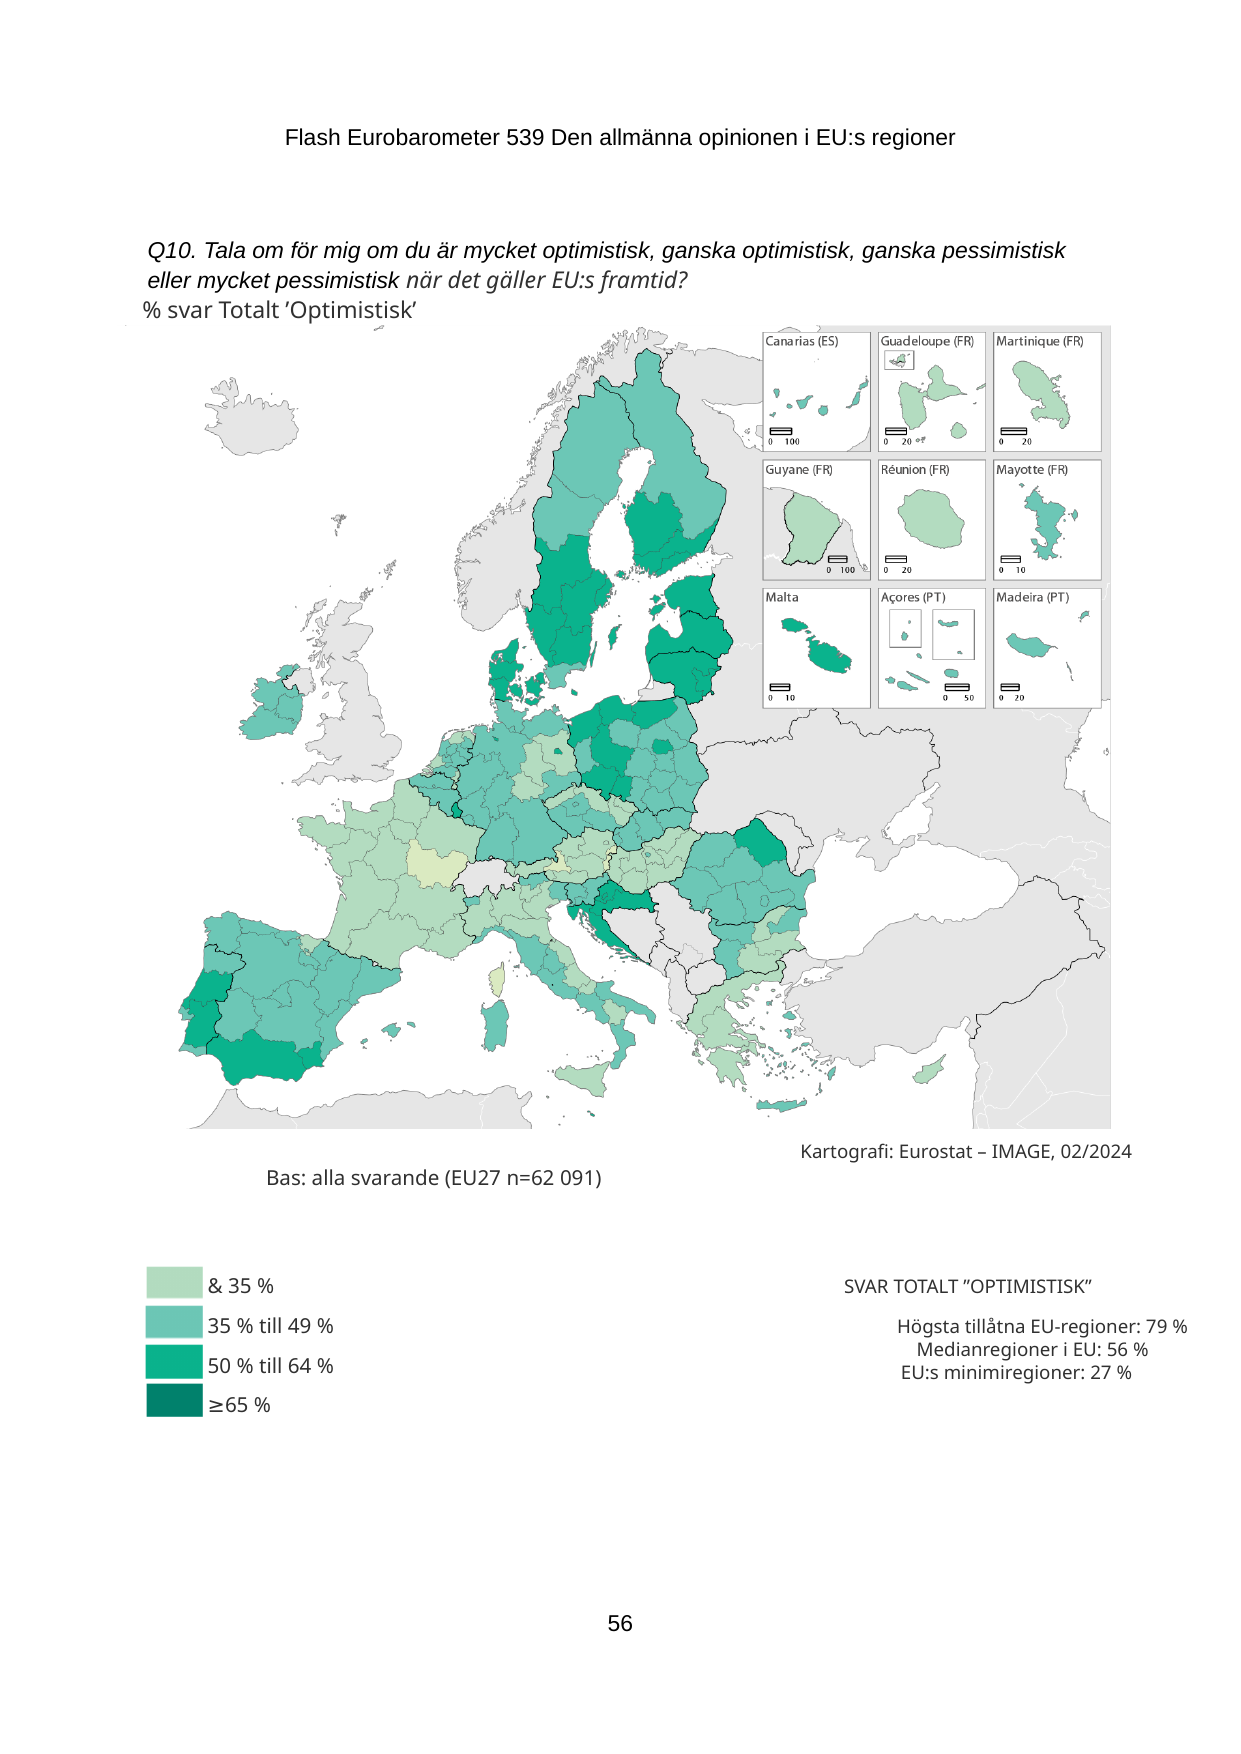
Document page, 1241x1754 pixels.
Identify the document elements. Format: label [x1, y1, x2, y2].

picture [117, 321, 1118, 1129]
picture [146, 1306, 202, 1339]
picture [146, 1345, 202, 1378]
picture [147, 1384, 202, 1416]
picture [147, 1267, 202, 1299]
